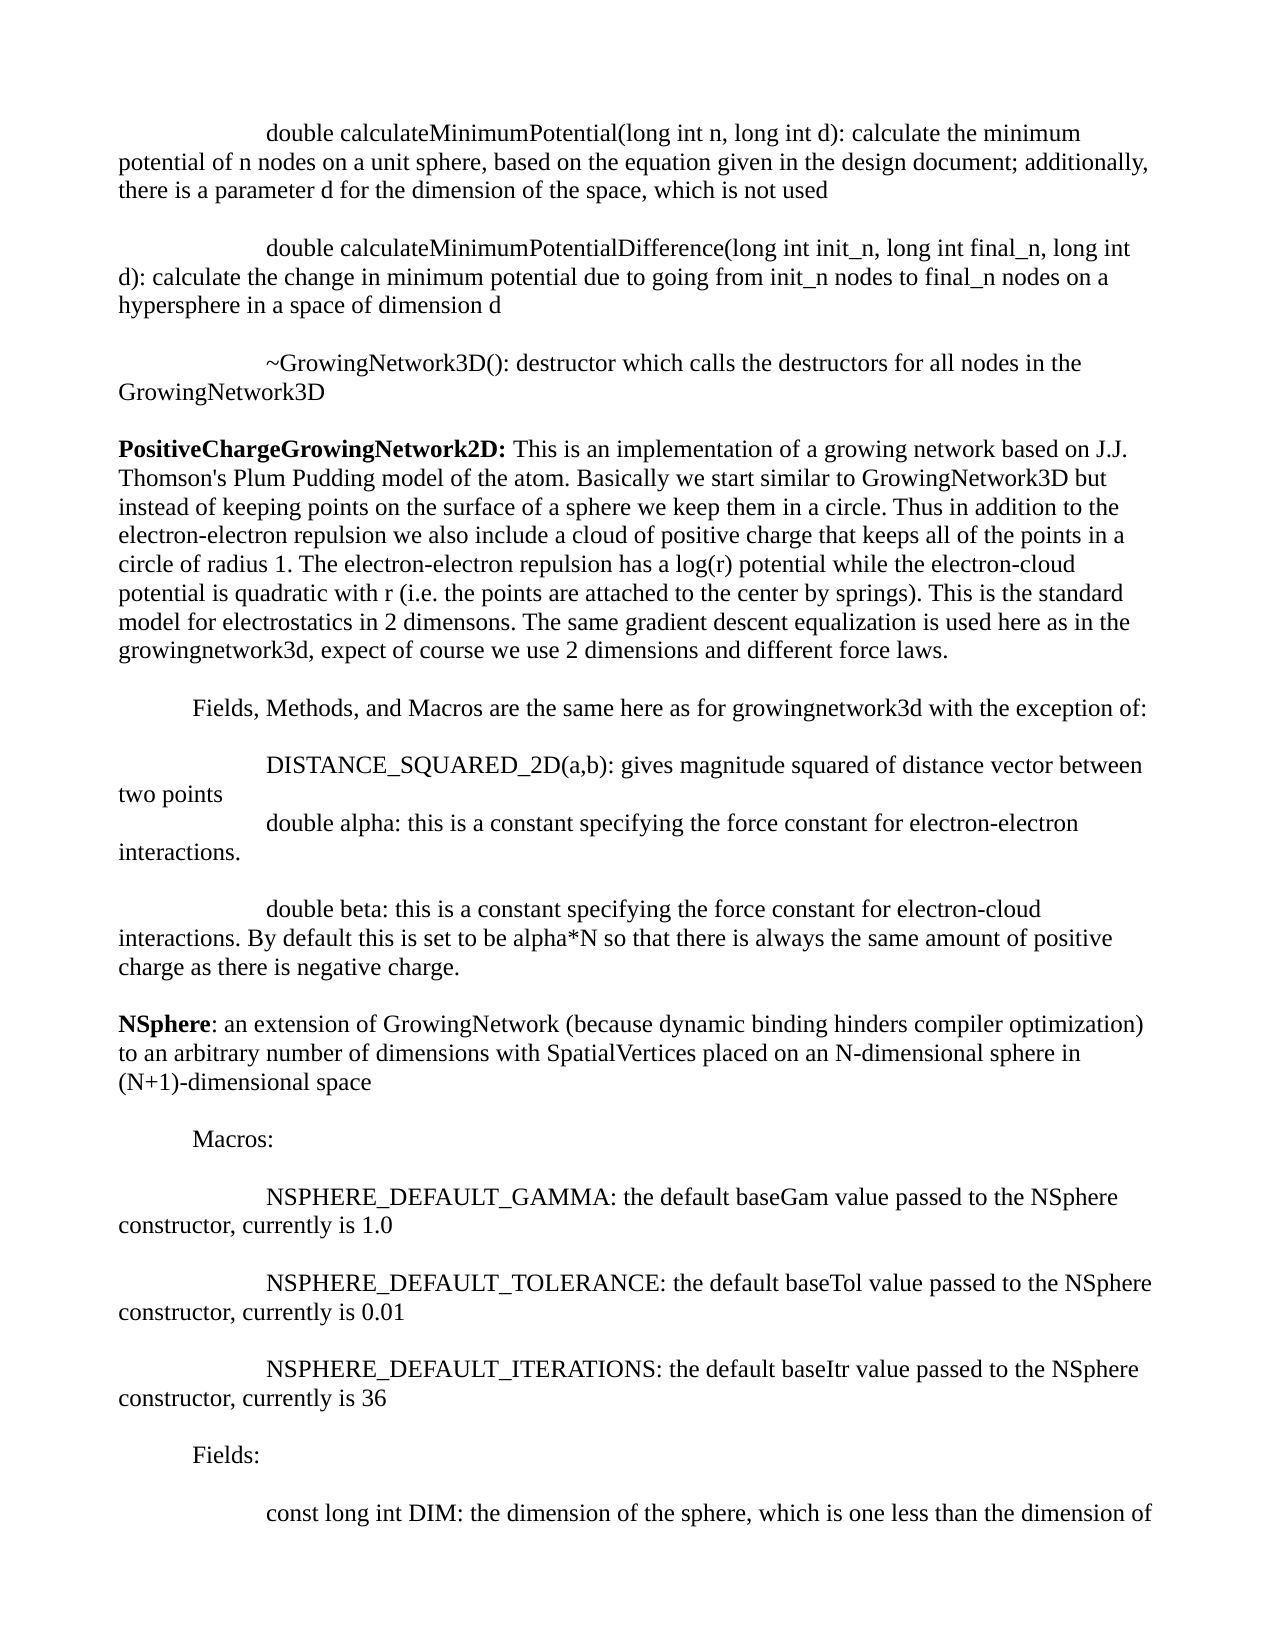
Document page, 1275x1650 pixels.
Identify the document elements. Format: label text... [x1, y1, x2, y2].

text NSphere: an extension of GrowingNetwork (because dynamic binding hinders compiler optimization) to an arbitrary number of dimensions with SpatialVertices placed on an N-dimensional sphere in (N+1)-dimensional space [118, 1009, 1157, 1096]
text NSPHERE_DEFAULT_TOLERANCE: the default baseTol value passed to the NSphere constructor, currently is 0.01 [118, 1268, 1157, 1326]
text NSPHERE_DEFAULT_GAMMA: the default baseGam value passed to the NSphere constructor, currently is 1.0 [118, 1182, 1157, 1239]
text double calculateMinimumPotentialDifference(long int init_n, long int final_n, long int d): calculate the change in minimum potential due to going from init_n nodes to final_n nodes on a hypersphere in a space of dimension d [118, 233, 1157, 319]
text Fields: [118, 1441, 1157, 1469]
text NSPHERE_DEFAULT_ITERATIONS: the default baseItr value passed to the NSphere constructor, currently is 36 [118, 1354, 1157, 1412]
text double calculateMinimumPotential(long int n, long int d): calculate the minimum potential of n nodes on a unit sphere, based on the equation given in the design document; additionally, there is a parameter d for the dimension of the space, which is not used [118, 118, 1157, 204]
text DISTANCE_SQUARED_2D(a,b): gives magnitude squared of distance vector between two points [118, 751, 1157, 808]
text double beta: this is a constant specifying the force constant for electron-cloud interactions. By default this is set to be alpha*N so that there is always the same amount of positive charge as there is negative charge. [118, 894, 1157, 981]
text ~GrowingNetwork3D(): destructor which calls the destructors for all nodes in the GrowingNetwork3D [118, 348, 1157, 406]
text Macros: [118, 1124, 1157, 1153]
text PositiveChargeGrowingNetwork2D: This is an implementation of a growing network based on J.J. Thomson's Plum Pudding model of the atom. Basically we start similar to GrowingNetwork3D but instead of keeping points on the surface of a sphere we keep them in a circle. Thus in addition to the electron-electron repulsion we also include a cloud of positive charge that keeps all of the points in a circle of radius 1. The electron-electron repulsion has a log(r) potential while the electron-cloud potential is quadratic with r (i.e. the points are attached to the center by springs). This is the standard model for electrostatics in 2 dimensons. The same gradient descent equalization is used here as in the growingnetwork3d, expect of course we use 2 dimensions and different force laws. [118, 434, 1157, 664]
text double alpha: this is a constant specifying the force constant for electron-electron interactions. [118, 808, 1157, 866]
text Fields, Methods, and Macros are the same here as for growingnetwork3d with the exception of: [118, 693, 1157, 722]
text const long int DIM: the dimension of the sphere, which is one less than the dimension of [118, 1498, 1157, 1527]
